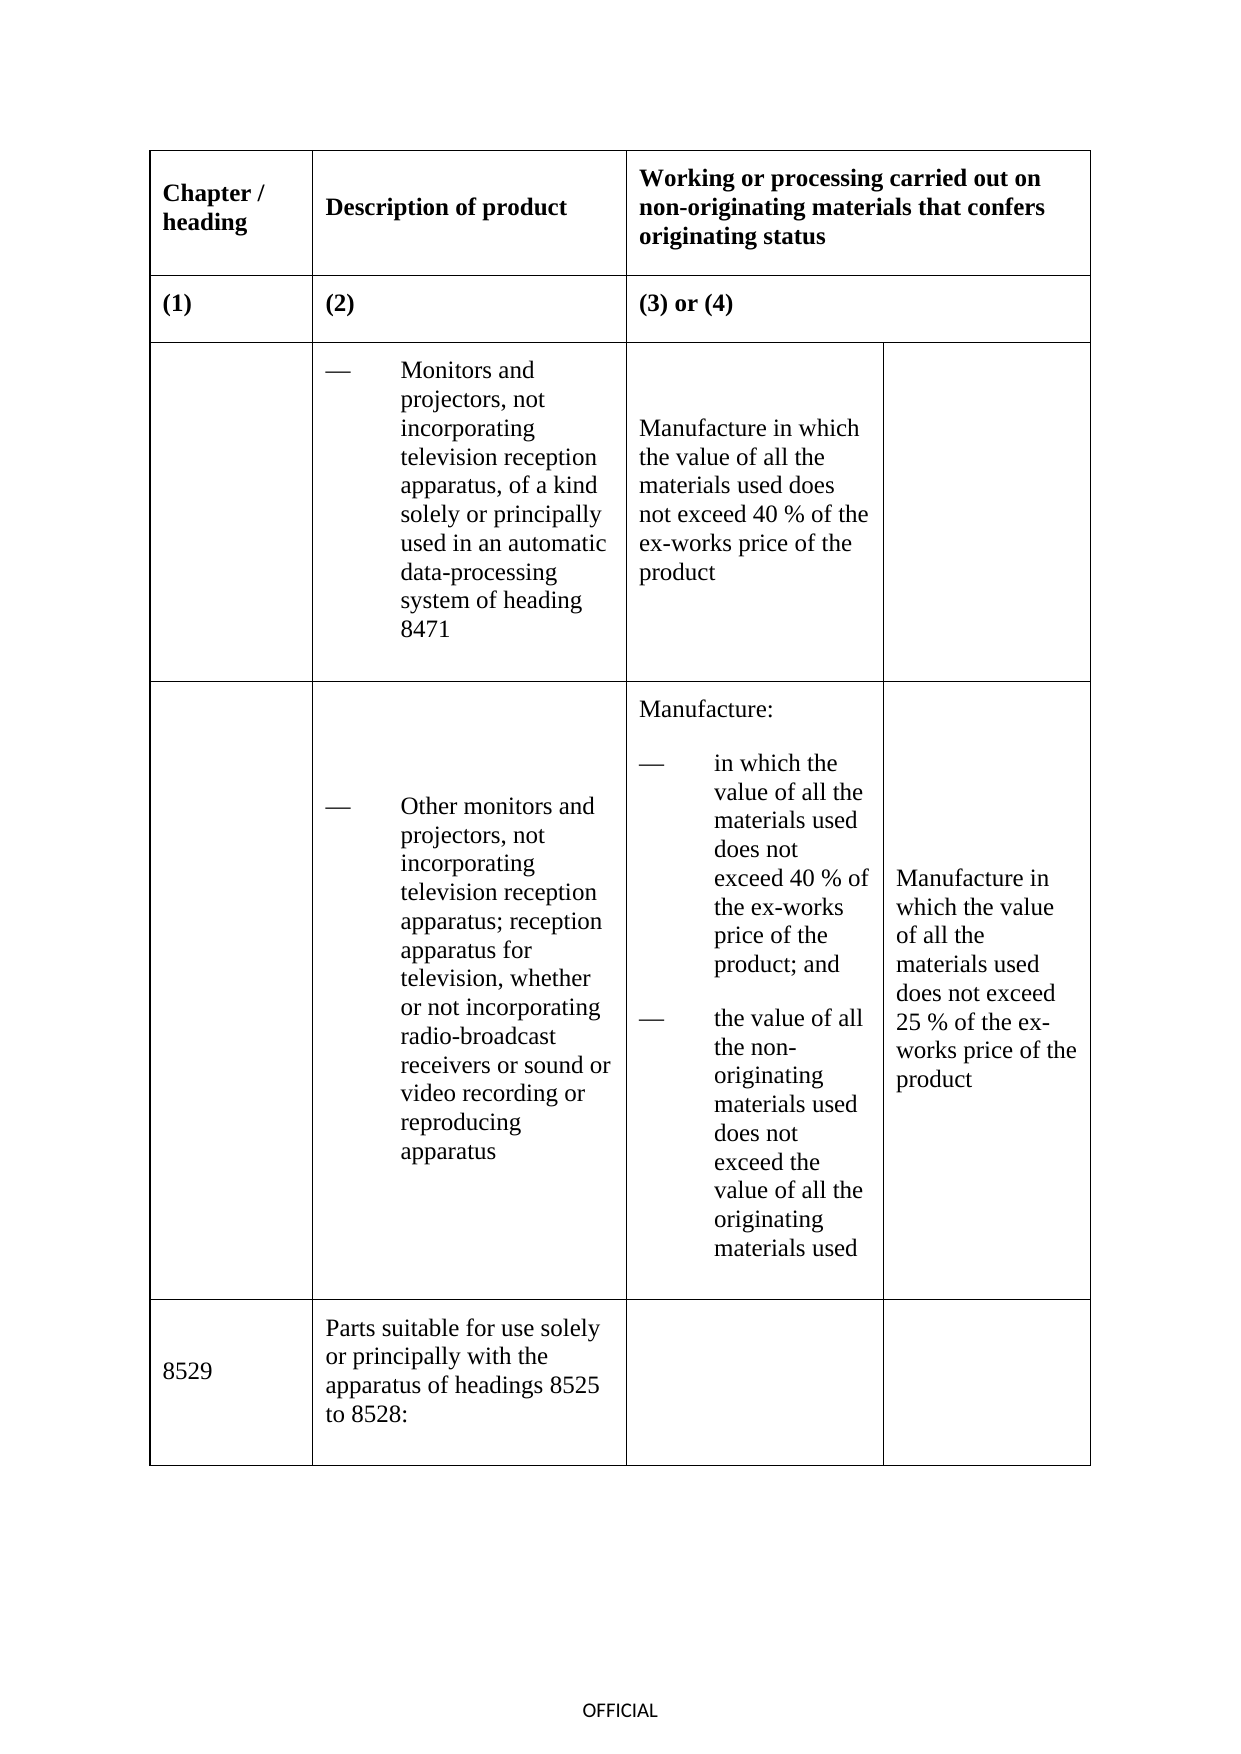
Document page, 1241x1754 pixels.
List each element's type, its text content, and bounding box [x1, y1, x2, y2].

table_cell (3) or (4) [627, 276, 1090, 342]
table_cell Manufacture in which the value of all the materials used does not exceed 25 % of the ex‐works price of the product [884, 682, 1090, 1299]
table_cell [151, 343, 312, 681]
table_header Description of product [313, 151, 626, 275]
table_header Chapter / heading [151, 151, 312, 275]
table_cell [884, 343, 1090, 681]
table_cell [627, 1300, 883, 1465]
table_cell [151, 682, 312, 1299]
table_header Working or processing carried out on non‐originating materials that confers originating status [627, 151, 1090, 275]
table_cell (1) [151, 276, 312, 342]
table_cell 8529 [151, 1300, 312, 1465]
table_cell [884, 1300, 1090, 1465]
table_cell Manufacture in which the value of all the materials used does not exceed 40 % of the ex‐works price of the product [627, 343, 883, 681]
table_cell (2) [313, 276, 626, 342]
table_cell — Monitors and projectors, not incorporating television reception apparatus, of a kind solely or principally used in an automatic data‐processing system of heading 8471 [313, 343, 626, 681]
table_cell Manufacture: — in which the value of all the materials used does not exceed 40 % of the ex‐works price of the product; and — the value of all the non‐originating materials used does not exceed the value of all the originating materials used [627, 682, 883, 1299]
table_cell Parts suitable for use solely or principally with the apparatus of headings 8525 to 8528: [313, 1300, 626, 1465]
table_cell — Other monitors and projectors, not incorporating television reception apparatus; reception apparatus for television, whether or not incorporating radio‐broadcast receivers or sound or video recording or reproducing apparatus [313, 682, 626, 1299]
